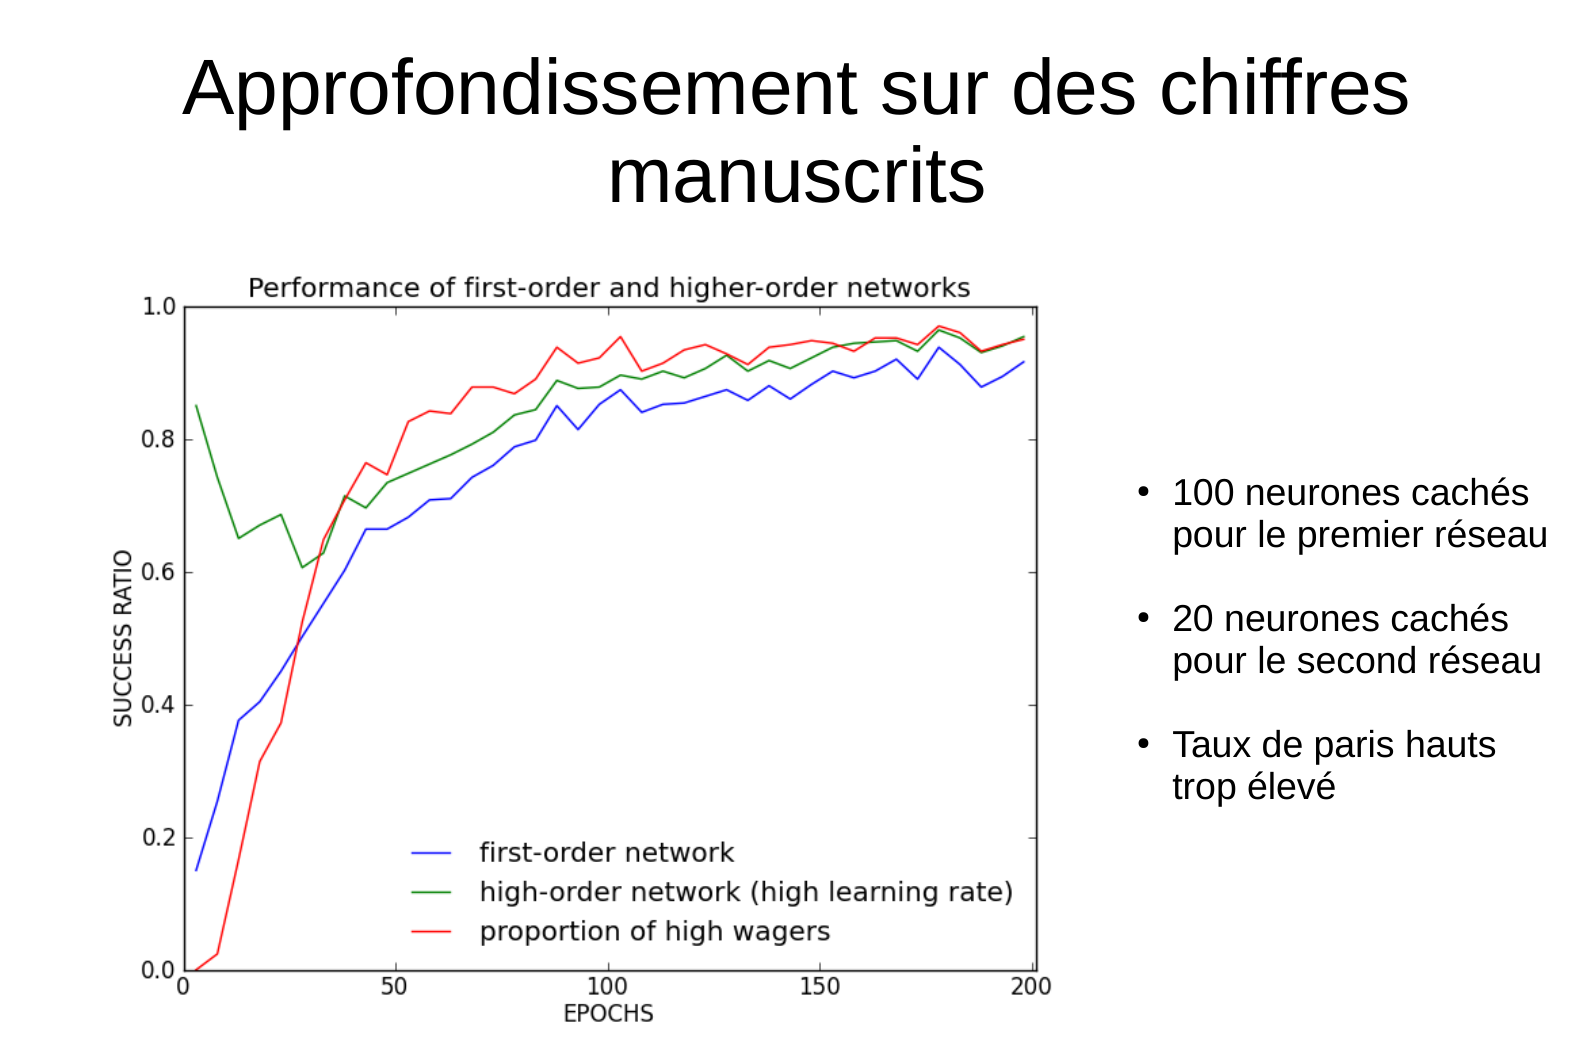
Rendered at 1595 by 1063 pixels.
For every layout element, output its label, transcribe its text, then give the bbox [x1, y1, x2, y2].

title Approfondissement sur des chiffres manuscrits [79, 42, 1515, 220]
picture [46, 224, 1146, 1053]
text_box 100 neurones cachés pour le premier réseau 20 neurones cachés pour le second réseau Taux de paris hauts trop élevé [1122, 464, 1569, 815]
